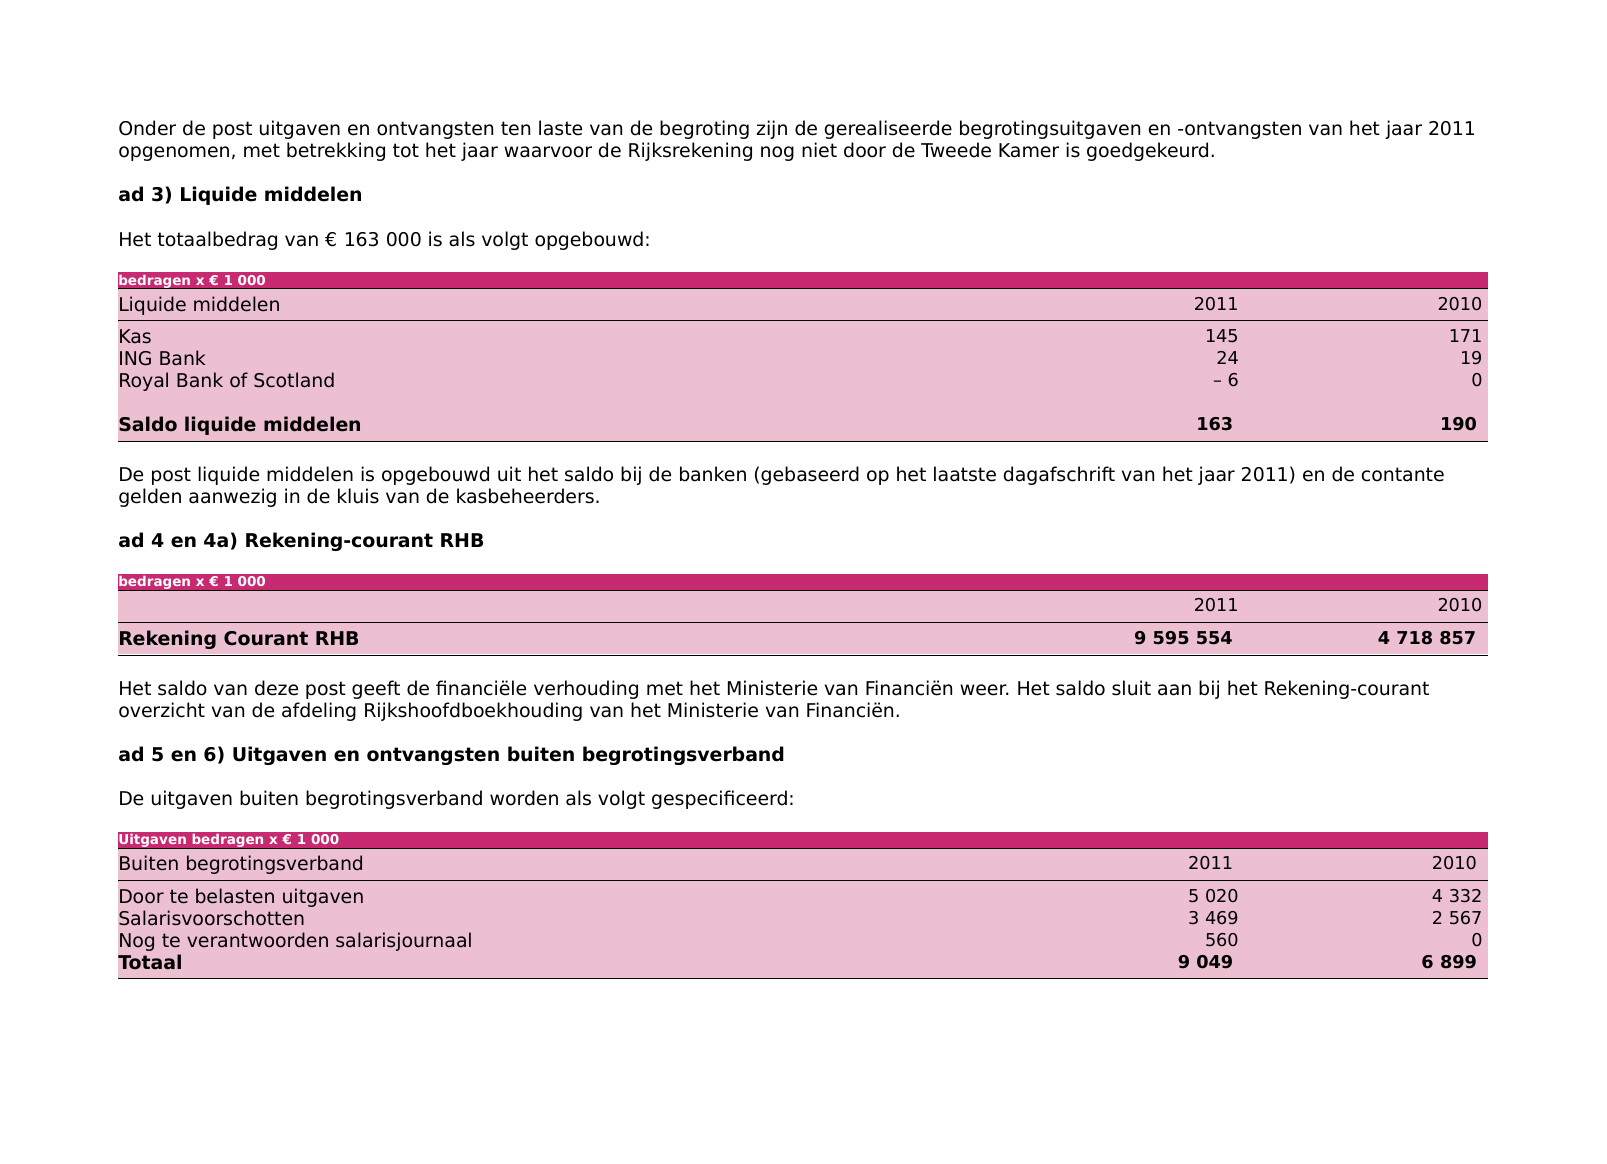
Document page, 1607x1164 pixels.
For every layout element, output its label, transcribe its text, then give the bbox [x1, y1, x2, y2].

table_header bedragen x € 1 000 [118, 574, 1488, 590]
table_cell 9 595 554 [1001, 623, 1244, 654]
table_cell Buiten begrotingsverband [118, 849, 1001, 880]
table_cell 2011 [1001, 591, 1244, 622]
text De post liquide middelen is opgebouwd uit het saldo bij de banken (gebaseerd op het laatste dagafschrift van het jaar 2011) en de contante gelden aanwezig in de kluis van de kasbeheerders. [118, 464, 1488, 508]
table_cell 19 [1245, 348, 1488, 370]
subtitle ad 4 en 4a) Rekening-courant RHB [118, 530, 1488, 552]
table_cell – 6 [1001, 370, 1244, 392]
table_cell 3 469 [1001, 908, 1244, 930]
table_cell 2011 [1001, 849, 1244, 880]
table_cell 2010 [1245, 591, 1488, 622]
table_cell Saldo liquide middelen [118, 414, 1001, 441]
table_header bedragen x € 1 000 [118, 272, 1488, 288]
table_cell [1001, 392, 1244, 414]
table_cell Salarisvoorschotten [118, 908, 1001, 930]
table_cell [118, 591, 1001, 622]
table_cell Totaal [118, 952, 1001, 978]
table_cell 2011 [1001, 289, 1244, 320]
table_header Uitgaven bedragen x € 1 000 [118, 832, 1488, 848]
table_cell Nog te verantwoorden salarisjournaal [118, 930, 1001, 952]
table_cell [1245, 392, 1488, 414]
table_cell 24 [1001, 348, 1244, 370]
table_cell ING Bank [118, 348, 1001, 370]
table_cell Liquide middelen [118, 289, 1001, 320]
table_cell 2010 [1245, 289, 1488, 320]
table_cell 2 567 [1245, 908, 1488, 930]
table_cell 145 [1001, 321, 1244, 348]
table_cell 190 [1245, 414, 1488, 441]
subtitle ad 5 en 6) Uitgaven en ontvangsten buiten begrotingsverband [118, 744, 1488, 766]
table_cell Door te belasten uitgaven [118, 881, 1001, 908]
table_cell 4 718 857 [1245, 623, 1488, 654]
table_cell Rekening Courant RHB [118, 623, 1001, 654]
table_cell 4 332 [1245, 881, 1488, 908]
table_cell 5 020 [1001, 881, 1244, 908]
table_cell 0 [1245, 930, 1488, 952]
table_cell 171 [1245, 321, 1488, 348]
table_cell Royal Bank of Scotland [118, 370, 1001, 392]
text De uitgaven buiten begrotingsverband worden als volgt gespecificeerd: [118, 788, 1488, 810]
table_cell 9 049 [1001, 952, 1244, 978]
subtitle ad 3) Liquide middelen [118, 184, 1488, 206]
table_cell 0 [1245, 370, 1488, 392]
text Het saldo van deze post geeft de financiële verhouding met het Ministerie van Financiën weer. Het saldo sluit aan bij het Rekening-courant overzicht van de afdeling Rijkshoofdboekhouding van het Ministerie van Financiën. [118, 678, 1488, 722]
table_cell Kas [118, 321, 1001, 348]
table_cell 163 [1001, 414, 1244, 441]
table_cell 2010 [1245, 849, 1488, 880]
table_cell 6 899 [1245, 952, 1488, 978]
table_cell 560 [1001, 930, 1244, 952]
table_cell [118, 392, 1001, 414]
text Onder de post uitgaven en ontvangsten ten laste van de begroting zijn de gerealiseerde begrotingsuitgaven en -ontvangsten van het jaar 2011 opgenomen, met betrekking tot het jaar waarvoor de Rijksrekening nog niet door de Tweede Kamer is goedgekeurd. [118, 118, 1488, 162]
text Het totaalbedrag van € 163 000 is als volgt opgebouwd: [118, 228, 1488, 250]
